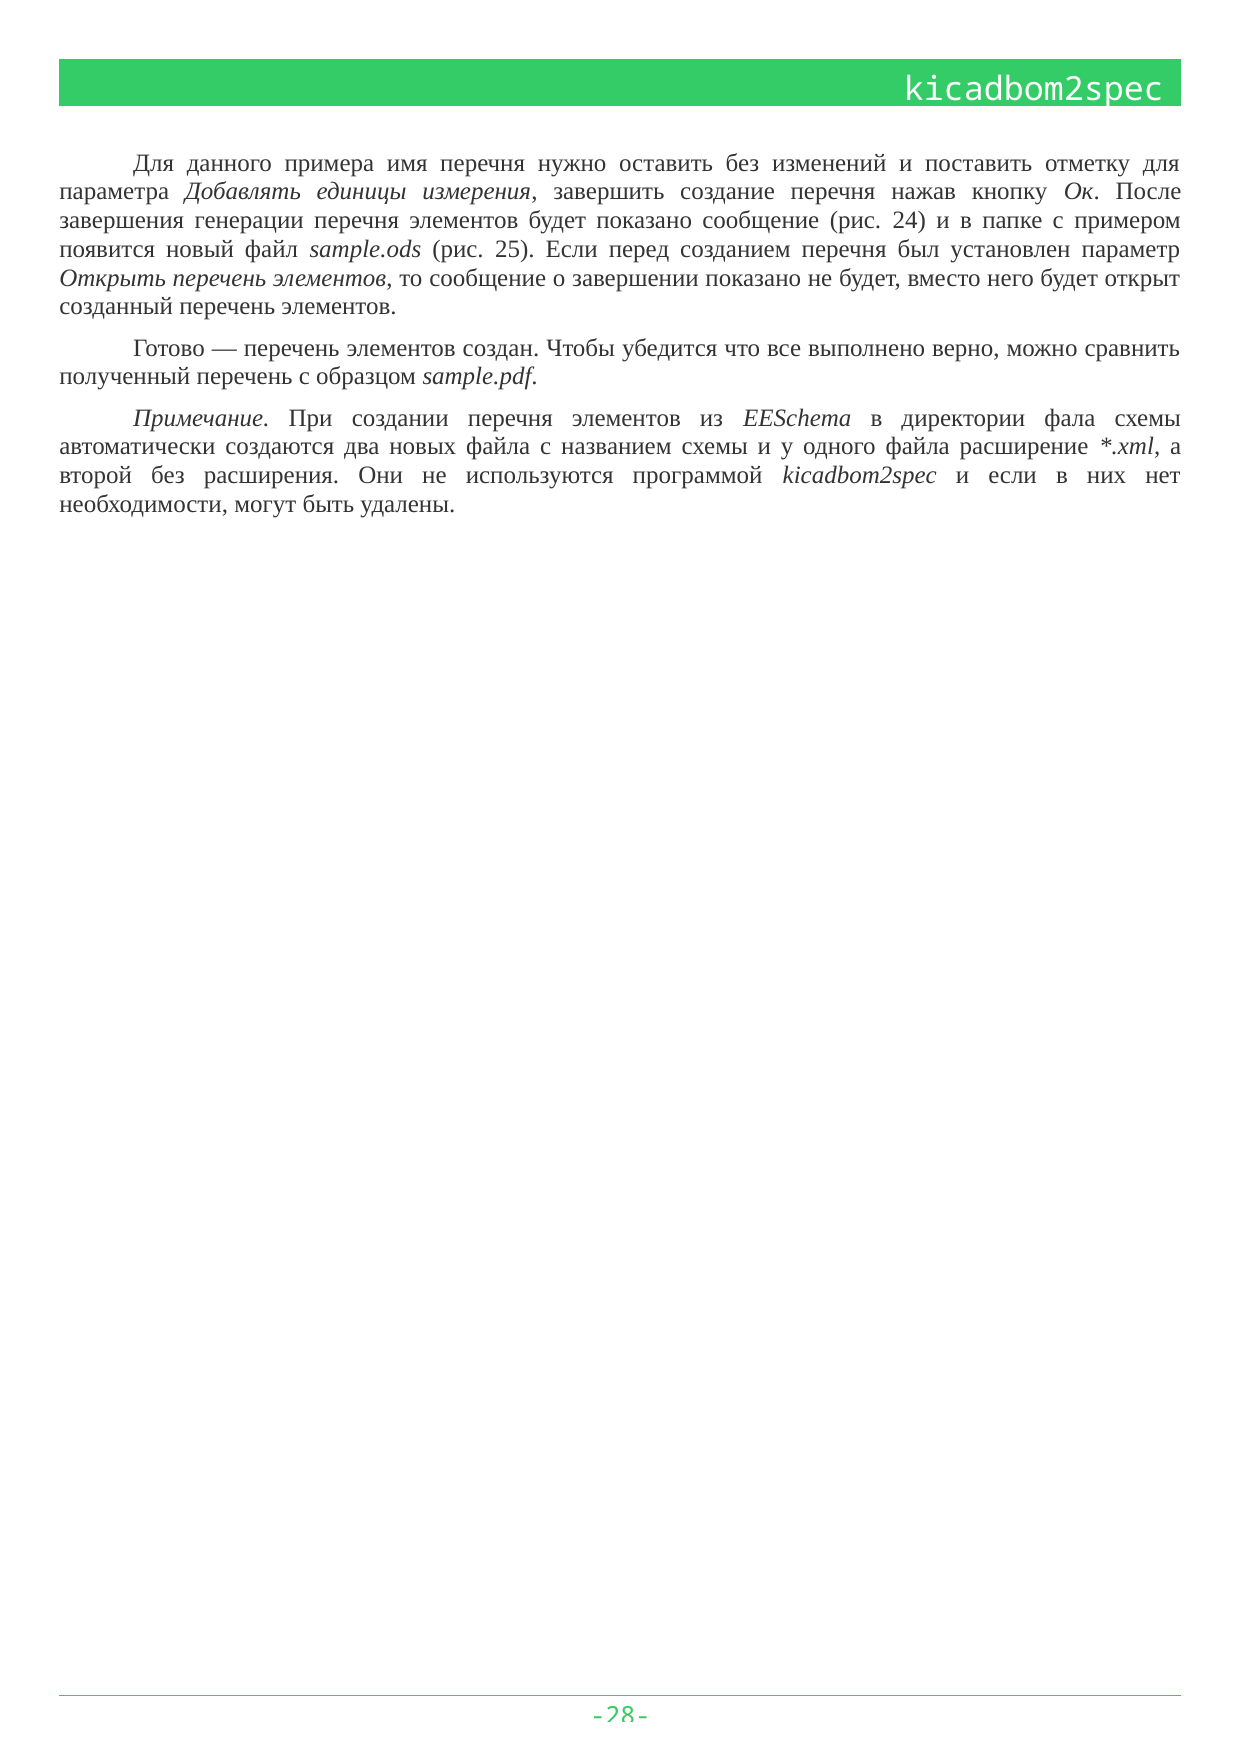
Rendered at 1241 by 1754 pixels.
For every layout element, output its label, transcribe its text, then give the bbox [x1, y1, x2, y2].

text Для данного примера имя перечня нужно оставить без изменений и поставить отметку для параметра Добавлять единицы измерения, завершить создание перечня нажав кнопку Ок. После завершения генерации перечня элементов будет показано сообщение (рис. 24) и в папке с примером появится новый файл sample.ods (рис. 25). Если перед созданием перечня был установлен параметр Открыть перечень элементов, то сообщение о завершении показано не будет, вместо него будет открыт созданный перечень элементов. [59, 148, 1181, 320]
text Готово — перечень элементов создан. Чтобы убедится что все выполнено верно, можно сравнить полученный перечень с образцом sample.pdf. [59, 333, 1181, 390]
text Примечание. При создании перечня элементов из EESchema в директории фала схемы автоматически создаются два новых файла с названием схемы и у одного файла расширение *.xml, а второй без расширения. Они не используются программой kicadbom2spec и если в них нет необходимости, могут быть удалены. [59, 403, 1181, 518]
